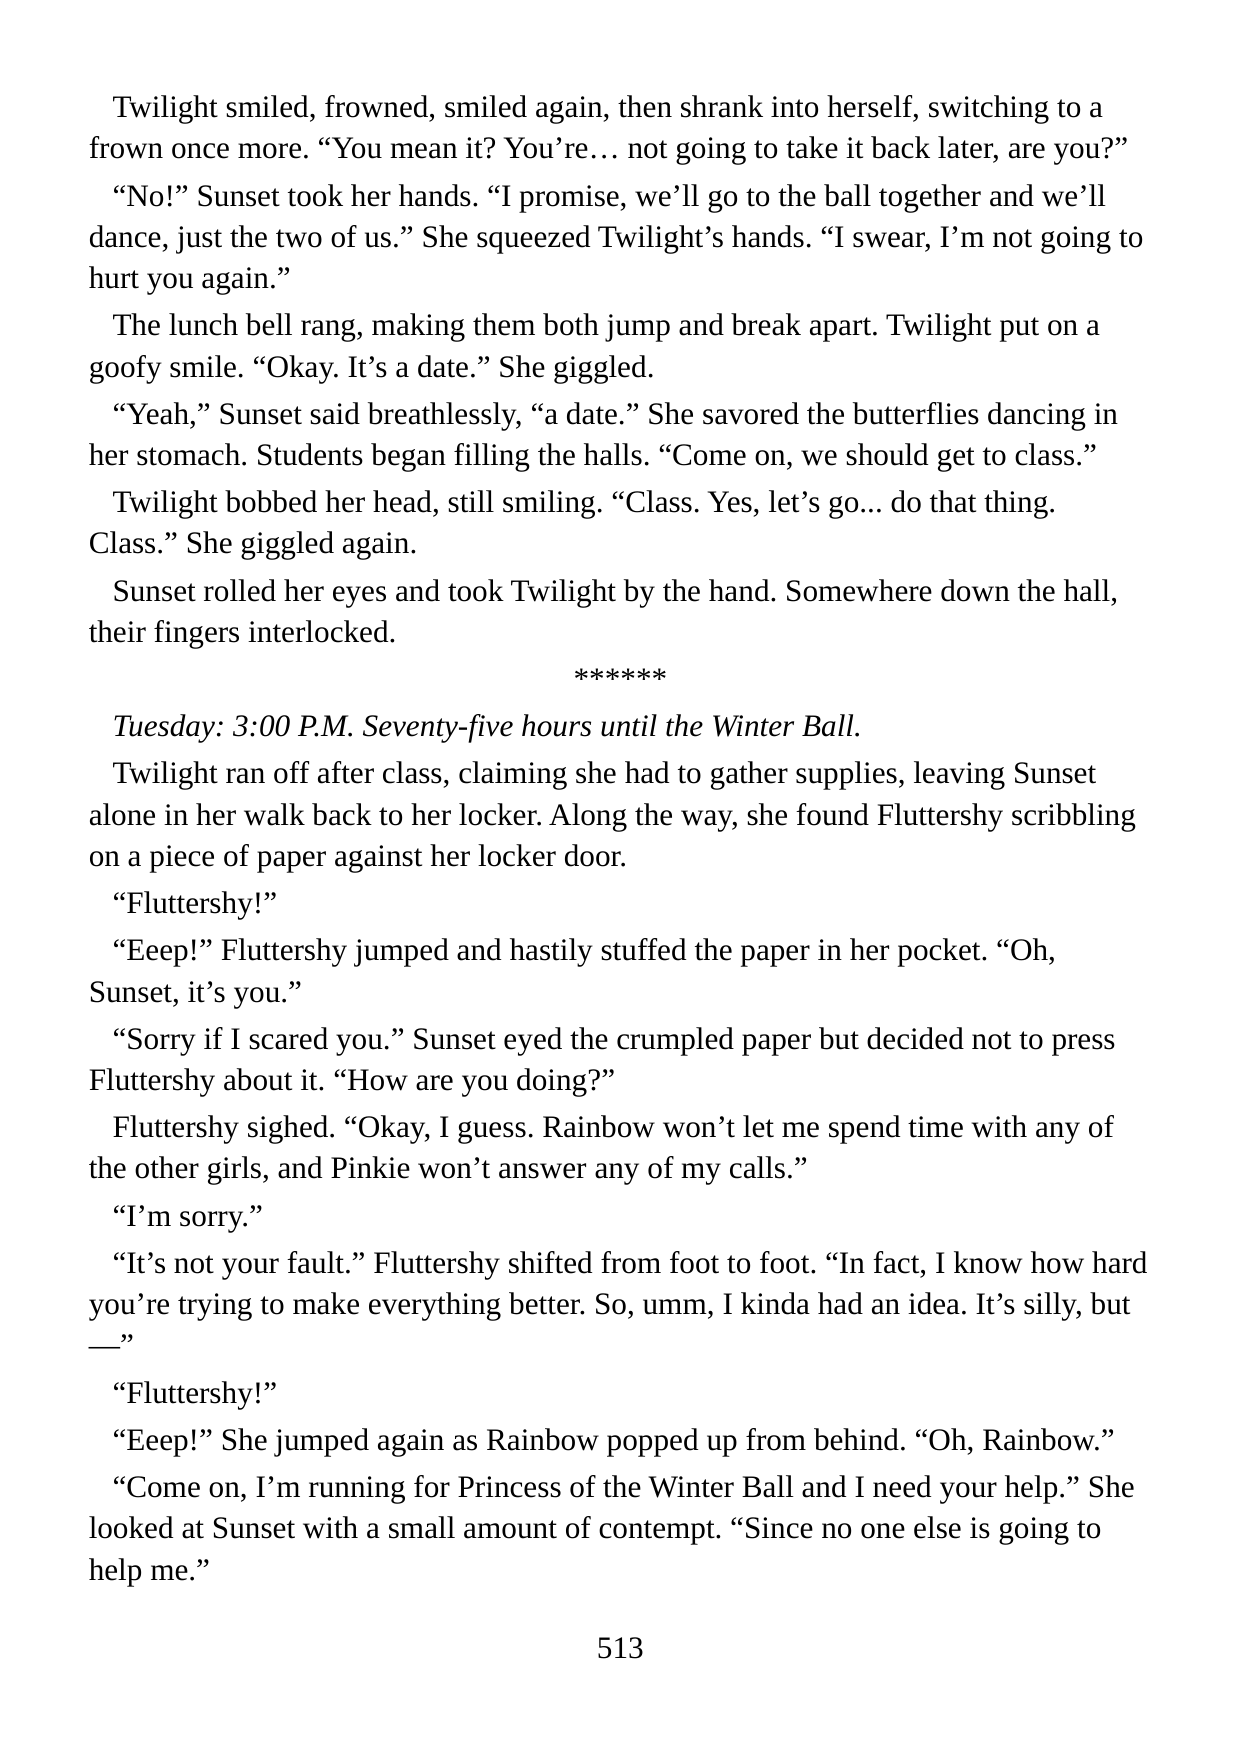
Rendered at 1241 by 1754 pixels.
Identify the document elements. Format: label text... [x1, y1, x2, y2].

text Twilight bobbed her head, still smiling. “Class. Yes, let’s go... do that thing. Class.” She giggled again. [88, 483, 1152, 561]
text “Sorry if I scared you.” Sunset eyed the crumpled paper but decided not to press Fluttershy about it. “How are you doing?” [88, 1020, 1152, 1097]
text Fluttershy sighed. “Okay, I guess. Rainbow won’t let me spend time with any of the other girls, and Pinkie won’t answer any of my calls.” [88, 1108, 1152, 1186]
text “Eeep!” Fluttershy jumped and hastily stuffed the paper in her pocket. “Oh, Sunset, it’s you.” [88, 932, 1152, 1009]
text Twilight smiled, frowned, smiled again, then shrank into herself, switching to a frown once more. “You mean it? You’re… not going to take it back later, are you?” [88, 88, 1152, 166]
text “I’m sorry.” [88, 1197, 1152, 1233]
text “Fluttershy!” [88, 884, 1152, 920]
text Tuesday: 3:00 P.M. Seventy-five hours until the Winter Ball. [88, 708, 1152, 743]
text “Come on, I’m running for Princess of the Winter Ball and I need your help.” She looked at Sunset with a small amount of contempt. “Since no one else is going to help me.” [88, 1468, 1152, 1587]
text The lunch bell rang, making them both jump and break apart. Twilight put on a goofy smile. “Okay. It’s a date.” She giggled. [88, 307, 1152, 384]
text Sunset rolled her eyes and took Twilight by the hand. Somewhere down the hall, their fingers interlocked. [88, 572, 1152, 649]
text Twilight ran off after class, claiming she had to gather supplies, leaving Sunset alone in her walk back to her locker. Along the way, she found Fluttershy scribbling on a piece of paper against her locker door. [88, 755, 1152, 873]
text “No!” Sunset took her hands. “I promise, we’ll go to the ball together and we’ll dance, just the two of us.” She squeezed Twilight’s hands. “I swear, I’m not going to hurt you again.” [88, 177, 1152, 295]
text “Yeah,” Sunset said breathlessly, “a date.” She savored the butterflies dancing in her stomach. Students began filling the halls. “Come on, we should get to class.” [88, 395, 1152, 472]
text “It’s not your fault.” Fluttershy shifted from foot to foot. “In fact, I know how hard you’re trying to make everything better. So, umm, I kinda had an idea. It’s silly, but—” [88, 1244, 1152, 1363]
text ****** [88, 660, 1152, 696]
text “Eeep!” She jumped again as Rainbow popped up from behind. “Oh, Rainbow.” [88, 1421, 1152, 1457]
text “Fluttershy!” [88, 1374, 1152, 1410]
